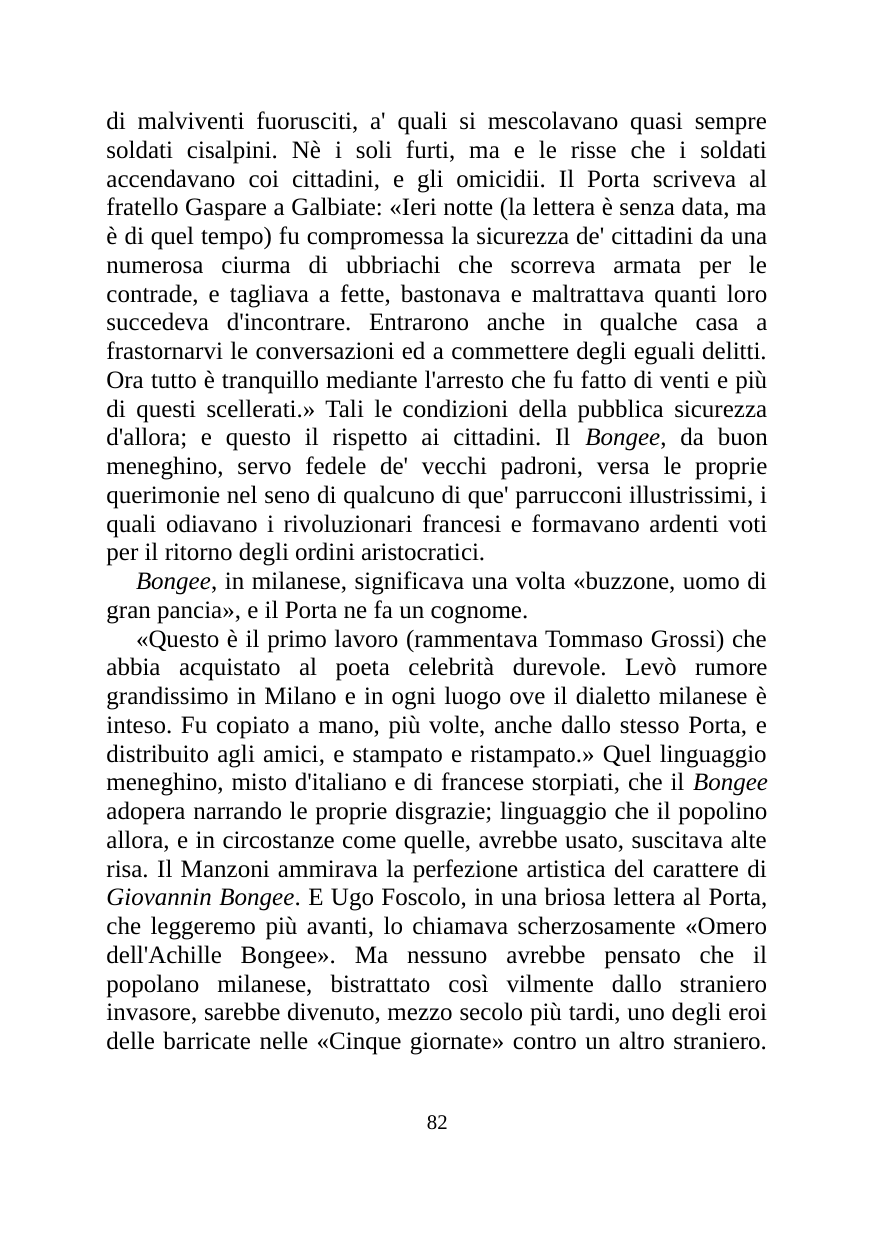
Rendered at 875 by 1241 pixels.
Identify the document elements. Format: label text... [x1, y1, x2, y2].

text Bongee, in milanese, significava una volta «buzzone, uomo di gran pancia», e il Porta ne fa un cognome. [106, 566, 768, 624]
text di malviventi fuorusciti, a' quali si mescolavano quasi sempre soldati cisalpini. Nè i soli furti, ma e le risse che i soldati accendavano coi cittadini, e gli omicidii. Il Porta scriveva al fratello Gaspare a Galbiate: «Ieri notte (la lettera è senza data, ma è di quel tempo) fu compromessa la sicurezza de' cittadini da una numerosa ciurma di ubbriachi che scorreva armata per le contrade, e tagliava a fette, bastonava e maltrattava quanti loro succedeva d'incontrare. Entrarono anche in qualche casa a frastornarvi le conversazioni ed a commettere degli eguali delitti. Ora tutto è tranquillo mediante l'arresto che fu fatto di venti e più di questi scellerati.» Tali le condizioni della pubblica sicurezza d'allora; e questo il rispetto ai cittadini. Il Bongee, da buon meneghino, servo fedele de' vecchi padroni, versa le proprie querimonie nel seno di qualcuno di que' parrucconi illustrissimi, i quali odiavano i rivoluzionari francesi e formavano ardenti voti per il ritorno degli ordini aristocratici. [106, 106, 768, 566]
text «Questo è il primo lavoro (rammentava Tommaso Grossi) che abbia acquistato al poeta celebrità durevole. Levò rumore grandissimo in Milano e in ogni luogo ove il dialetto milanese è inteso. Fu copiato a mano, più volte, anche dallo stesso Porta, e distribuito agli amici, e stampato e ristampato.» Quel linguaggio meneghino, misto d'italiano e di francese storpiati, che il Bongee adopera narrando le proprie disgrazie; linguaggio che il popolino allora, e in circostanze come quelle, avrebbe usato, suscitava alte risa. Il Manzoni ammirava la perfezione artistica del carattere di Giovannin Bongee. E Ugo Foscolo, in una briosa lettera al Porta, che leggeremo più avanti, lo chiamava scherzosamente «Omero dell'Achille Bongee». Ma nessuno avrebbe pensato che il popolano milanese, bistrattato così vilmente dallo straniero invasore, sarebbe divenuto, mezzo secolo più tardi, uno degli eroi delle barricate nelle «Cinque giornate» contro un altro straniero. [106, 624, 768, 1055]
